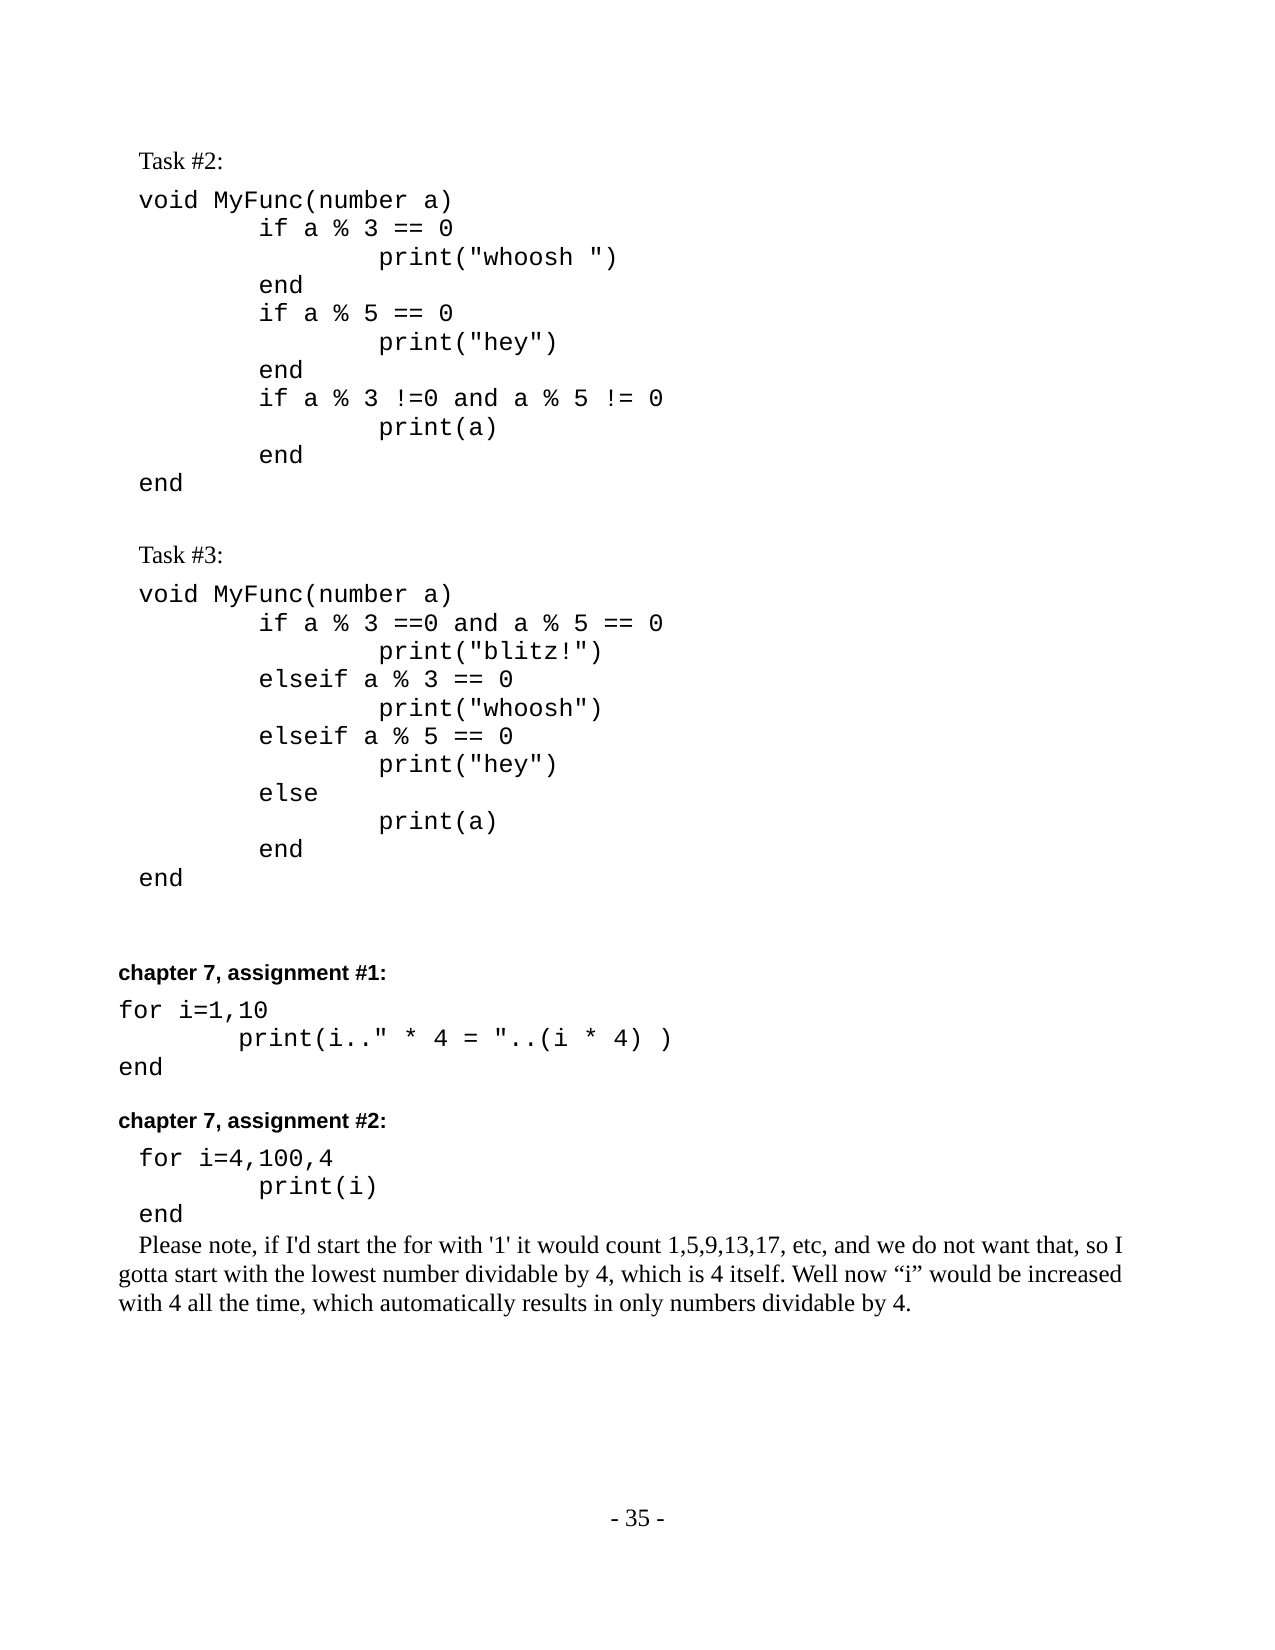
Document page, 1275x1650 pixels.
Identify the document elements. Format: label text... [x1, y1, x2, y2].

text end [118, 1202, 1157, 1230]
text if a % 5 == 0 [118, 301, 1157, 329]
text for i=4,100,4 [118, 1145, 1157, 1173]
text print("blitz!") [118, 638, 1157, 667]
text for i=1,10 [118, 997, 1157, 1026]
text Task #2: [118, 146, 1157, 175]
text print("whoosh") [118, 695, 1157, 723]
text else [118, 780, 1157, 808]
text end [118, 443, 1157, 471]
text void MyFunc(number a) [118, 188, 1157, 216]
text end [118, 358, 1157, 386]
text void MyFunc(number a) [118, 582, 1157, 610]
text print(i.." * 4 = "..(i * 4) ) [118, 1026, 1157, 1054]
text if a % 3 !=0 and a % 5 != 0 [118, 386, 1157, 414]
text elseif a % 3 == 0 [118, 667, 1157, 695]
text Please note, if I'd start the for with '1' it would count 1,5,9,13,17, etc, and we do not want that, so I gotta start with the lowest number dividable by 4, which is 4 itself. Well now “i” would be increased with 4 all the time, which automatically results in only numbers dividable by 4. [118, 1230, 1157, 1316]
text print(a) [118, 808, 1157, 837]
text if a % 3 == 0 [118, 216, 1157, 244]
text Task #3: [118, 541, 1157, 569]
text print(a) [118, 414, 1157, 443]
text end [118, 273, 1157, 301]
text end [118, 837, 1157, 865]
text print(i) [118, 1173, 1157, 1202]
text print("hey") [118, 329, 1157, 358]
text end [118, 865, 1157, 893]
subtitle chapter 7, assignment #2: [118, 1107, 1157, 1133]
text print("whoosh ") [118, 244, 1157, 273]
text if a % 3 ==0 and a % 5 == 0 [118, 610, 1157, 638]
text print("hey") [118, 752, 1157, 780]
text end [118, 1054, 1157, 1082]
text elseif a % 5 == 0 [118, 723, 1157, 752]
subtitle chapter 7, assignment #1: [118, 960, 1157, 985]
text end [118, 471, 1157, 499]
